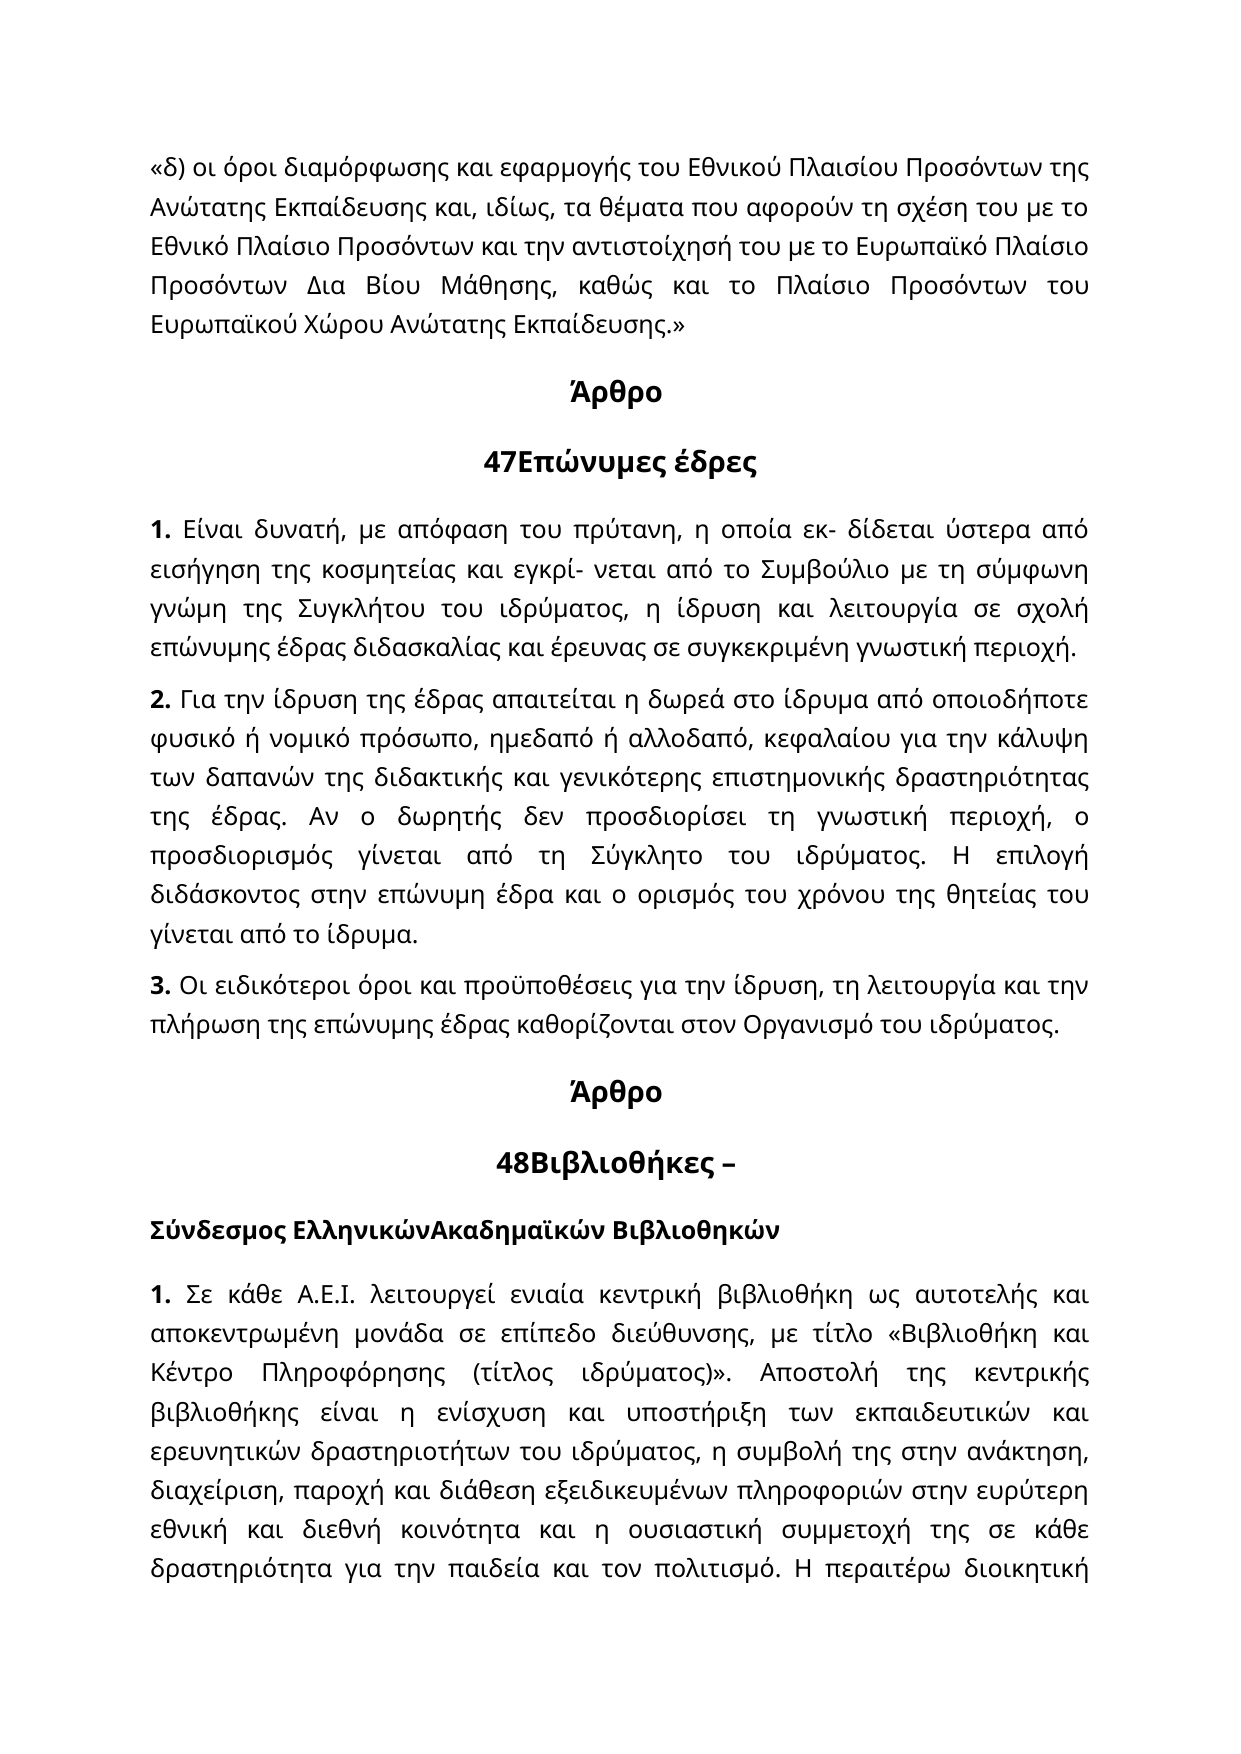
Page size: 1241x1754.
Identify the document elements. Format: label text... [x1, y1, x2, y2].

subtitle Άρθρο [150, 371, 1090, 411]
subtitle Άρθρο [150, 1071, 1090, 1111]
text Σύνδεσμος ΕλληνικώνΑκαδημαϊκών Βιβλιοθηκών [150, 1212, 1090, 1247]
text 3. Οι ειδικότεροι όροι και προϋποθέσεις για την ίδρυση, τη λειτουργία και την πλήρωση της επώνυμης έδρας καθορίζονται στον Οργανισμό του ιδρύματος. [150, 968, 1090, 1041]
text 2. Για την ίδρυση της έδρας απαιτείται η δωρεά στο ίδρυμα από οποιοδήποτε φυσικό ή νομικό πρόσωπο, ημεδαπό ή αλλοδαπό, κεφαλαίου για την κάλυψη των δαπανών της διδακτικής και γενικότερης επιστημονικής δραστηριότητας της έδρας. Αν ο δωρητής δεν προσδιορίσει τη γνωστική περιοχή, ο προσδιορισμός γίνεται από τη Σύγκλητο του ιδρύματος. Η επιλογή διδάσκοντος στην επώνυμη έδρα και ο ορισμός του χρόνου της θητείας του γίνεται από το ίδρυμα. [150, 681, 1090, 950]
text «δ) οι όροι διαμόρφωσης και εφαρμογής του Εθνικού Πλαισίου Προσόντων της Ανώτατης Εκπαίδευσης και, ιδίως, τα θέματα που αφορούν τη σχέση του με το Εθνικό Πλαίσιο Προσόντων και την αντιστοίχησή του με το Ευρωπαϊκό Πλαίσιο Προσόντων Δια Βίου Μάθησης, καθώς και το Πλαίσιο Προσόντων του Ευρωπαϊκού Χώρου Ανώτατης Εκπαίδευσης.» [150, 150, 1090, 341]
text 1. Σε κάθε Α.Ε.Ι. λειτουργεί ενιαία κεντρική βιβλιοθήκη ως αυτοτελής και αποκεντρωμένη μονάδα σε επίπεδο διεύθυνσης, με τίτλο «Βιβλιοθήκη και Κέντρο Πληροφόρησης (τίτλος ιδρύματος)». Αποστολή της κεντρικής βιβλιοθήκης είναι η ενίσχυση και υποστήριξη των εκπαιδευτικών και ερευνητικών δραστηριοτήτων του ιδρύματος, η συμβολή της στην ανάκτηση, διαχείριση, παροχή και διάθεση εξειδικευμένων πληροφοριών στην ευρύτερη εθνική και διεθνή κοινότητα και η ουσιαστική συμμετοχή της σε κάθε δραστηριότητα για την παιδεία και τον πολιτισμό. Η περαιτέρω διοικητική [150, 1277, 1090, 1585]
text 1. Είναι δυνατή, με απόφαση του πρύτανη, η οποία εκ- δίδεται ύστερα από εισήγηση της κοσμητείας και εγκρί- νεται από το Συμβούλιο με τη σύμφωνη γνώμη της Συγκλήτου του ιδρύματος, η ίδρυση και λειτουργία σε σχολή επώνυμης έδρας διδασκαλίας και έρευνας σε συγκεκριμένη γνωστική περιοχή. [150, 512, 1090, 664]
subtitle 47Επώνυμες έδρες [150, 441, 1090, 481]
subtitle 48Βιβλιοθήκες – [150, 1142, 1090, 1182]
